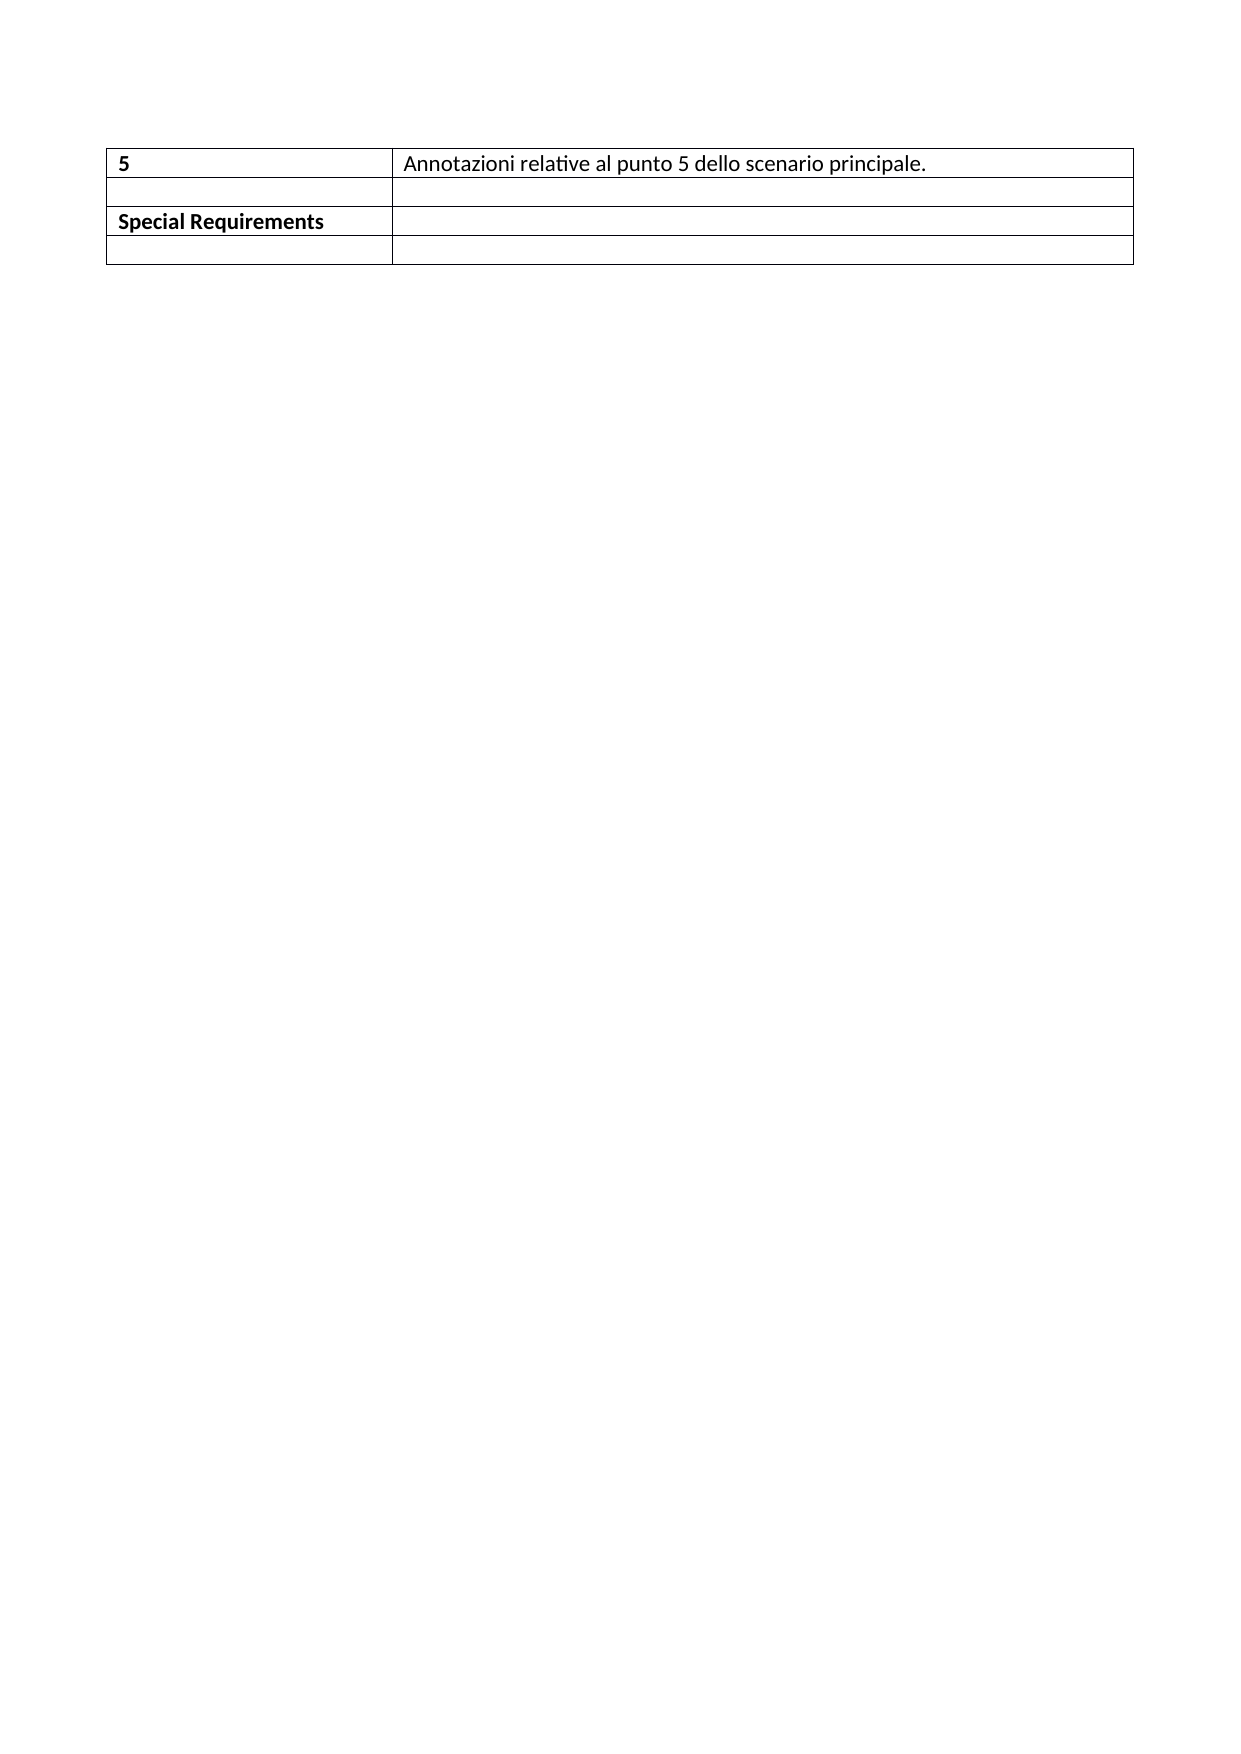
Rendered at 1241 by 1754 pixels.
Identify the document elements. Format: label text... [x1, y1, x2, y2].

table_cell [393, 207, 1133, 235]
table_cell [107, 236, 392, 264]
table_cell Annotazioni relative al punto 5 dello scenario principale. [393, 149, 1133, 177]
table_cell 5 [107, 149, 392, 177]
table_cell [107, 178, 392, 206]
table_cell Special Requirements [107, 207, 392, 235]
table_cell [393, 236, 1133, 264]
table_cell [393, 178, 1133, 206]
